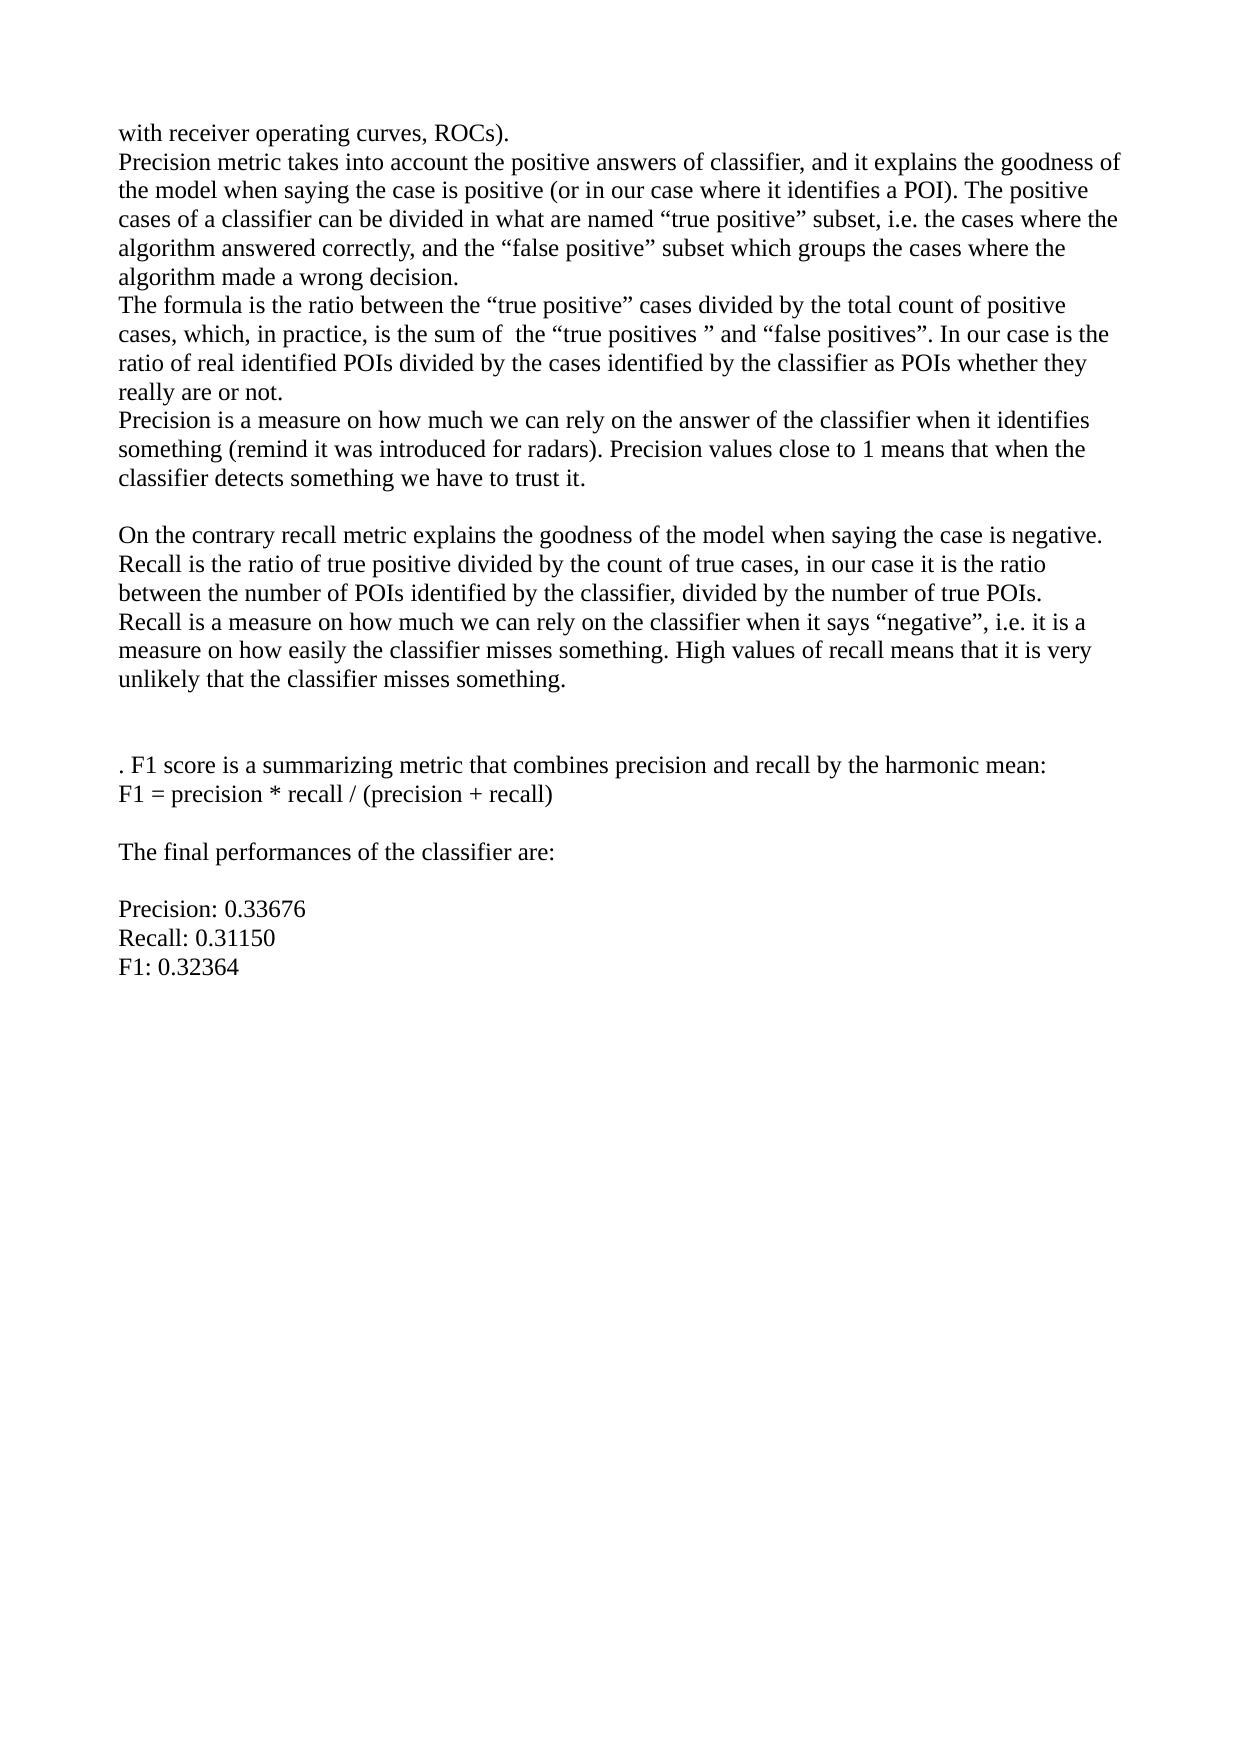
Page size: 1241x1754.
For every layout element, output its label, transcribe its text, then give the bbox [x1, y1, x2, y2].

text Precision is a measure on how much we can rely on the answer of the classifier when it identifies something (remind it was introduced for radars). Precision values close to 1 means that when the classifier detects something we have to trust it. [118, 406, 1122, 492]
text The formula is the ratio between the “true positive” cases divided by the total count of positive cases, which, in practice, is the sum of the “true positives ” and “false positives”. In our case is the ratio of real identified POIs divided by the cases identified by the classifier as POIs whether they really are or not. [118, 291, 1122, 406]
text F1 = precision * recall / (precision + recall) [118, 779, 1122, 808]
text with receiver operating curves, ROCs). [118, 118, 1122, 147]
text Precision: 0.33676 [118, 894, 1122, 923]
text On the contrary recall metric explains the goodness of the model when saying the case is negative. [118, 521, 1122, 549]
text Recall is the ratio of true positive divided by the count of true cases, in our case it is the ratio between the number of POIs identified by the classifier, divided by the number of true POIs. [118, 549, 1122, 607]
text Recall is a measure on how much we can rely on the classifier when it says “negative”, i.e. it is a measure on how easily the classifier misses something. High values of recall means that it is very unlikely that the classifier misses something. [118, 607, 1122, 693]
text Precision metric takes into account the positive answers of classifier, and it explains the goodness of the model when saying the case is positive (or in our case where it identifies a POI). The positive cases of a classifier can be divided in what are named “true positive” subset, i.e. the cases where the algorithm answered correctly, and the “false positive” subset which groups the cases where the algorithm made a wrong decision. [118, 147, 1122, 291]
text Recall: 0.31150 [118, 923, 1122, 952]
text . F1 score is a summarizing metric that combines precision and recall by the harmonic mean: [118, 751, 1122, 779]
text The final performances of the classifier are: [118, 837, 1122, 866]
text F1: 0.32364 [118, 952, 1122, 981]
